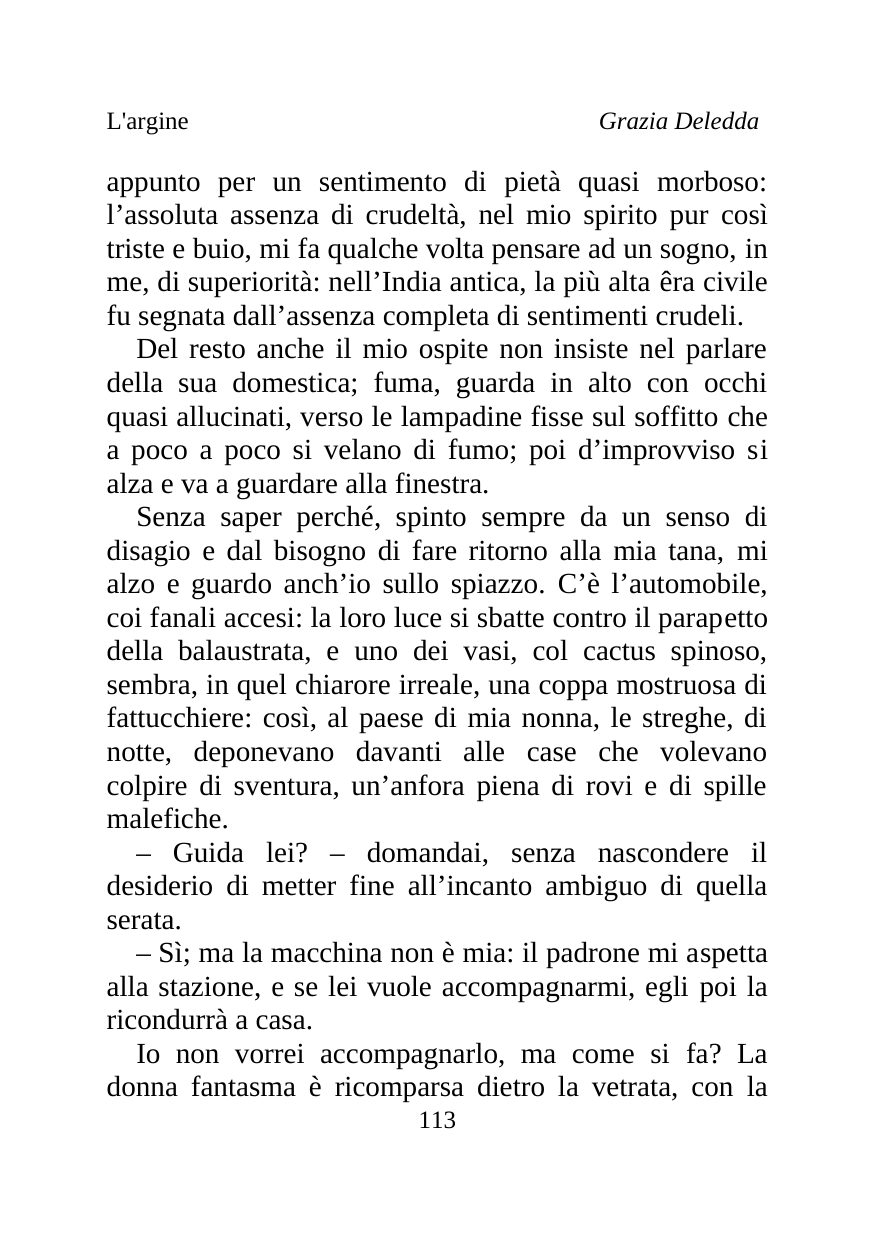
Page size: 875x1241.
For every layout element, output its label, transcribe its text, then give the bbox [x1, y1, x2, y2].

text Senza saper perché, spinto sempre da un senso di disagio e dal bisogno di fare ritorno alla mia tana, mi alzo e guardo anch’io sullo spiazzo. C’è l’automobile, coi fanali accesi: la loro luce si sbatte contro il parapetto della balaustrata, e uno dei vasi, col cactus spinoso, sembra, in quel chiarore irreale, una coppa mostruosa di fattucchiere: così, al paese di mia nonna, le streghe, di notte, deponevano davanti alle case che volevano colpire di sventura, un’anfora piena di rovi e di spille malefiche. [106, 499, 768, 835]
text appunto per un sentimento di pietà quasi morboso: l’assoluta assenza di crudeltà, nel mio spirito pur così triste e buio, mi fa qualche volta pensare ad un sogno, in me, di superiorità: nell’India antica, la più alta êra civile fu segnata dall’assenza completa di sentimenti crudeli. [106, 164, 768, 332]
text – Guida lei? – domandai, senza nascondere il desiderio di metter fine all’incanto ambiguo di quella serata. [106, 835, 768, 935]
text Del resto anche il mio ospite non insiste nel parlare della sua domestica; fuma, guarda in alto con occhi quasi allucinati, verso le lampadine fisse sul soffitto che a poco a poco si velano di fumo; poi d’improvviso si alza e va a guardare alla finestra. [106, 332, 768, 499]
text Io non vorrei accompagnarlo, ma come si fa? La donna fantasma è ricomparsa dietro la vetrata, con la [106, 1036, 768, 1103]
text – Sì; ma la macchina non è mia: il padrone mi aspetta alla stazione, e se lei vuole accompagnarmi, egli poi la ricondurrà a casa. [106, 935, 768, 1036]
